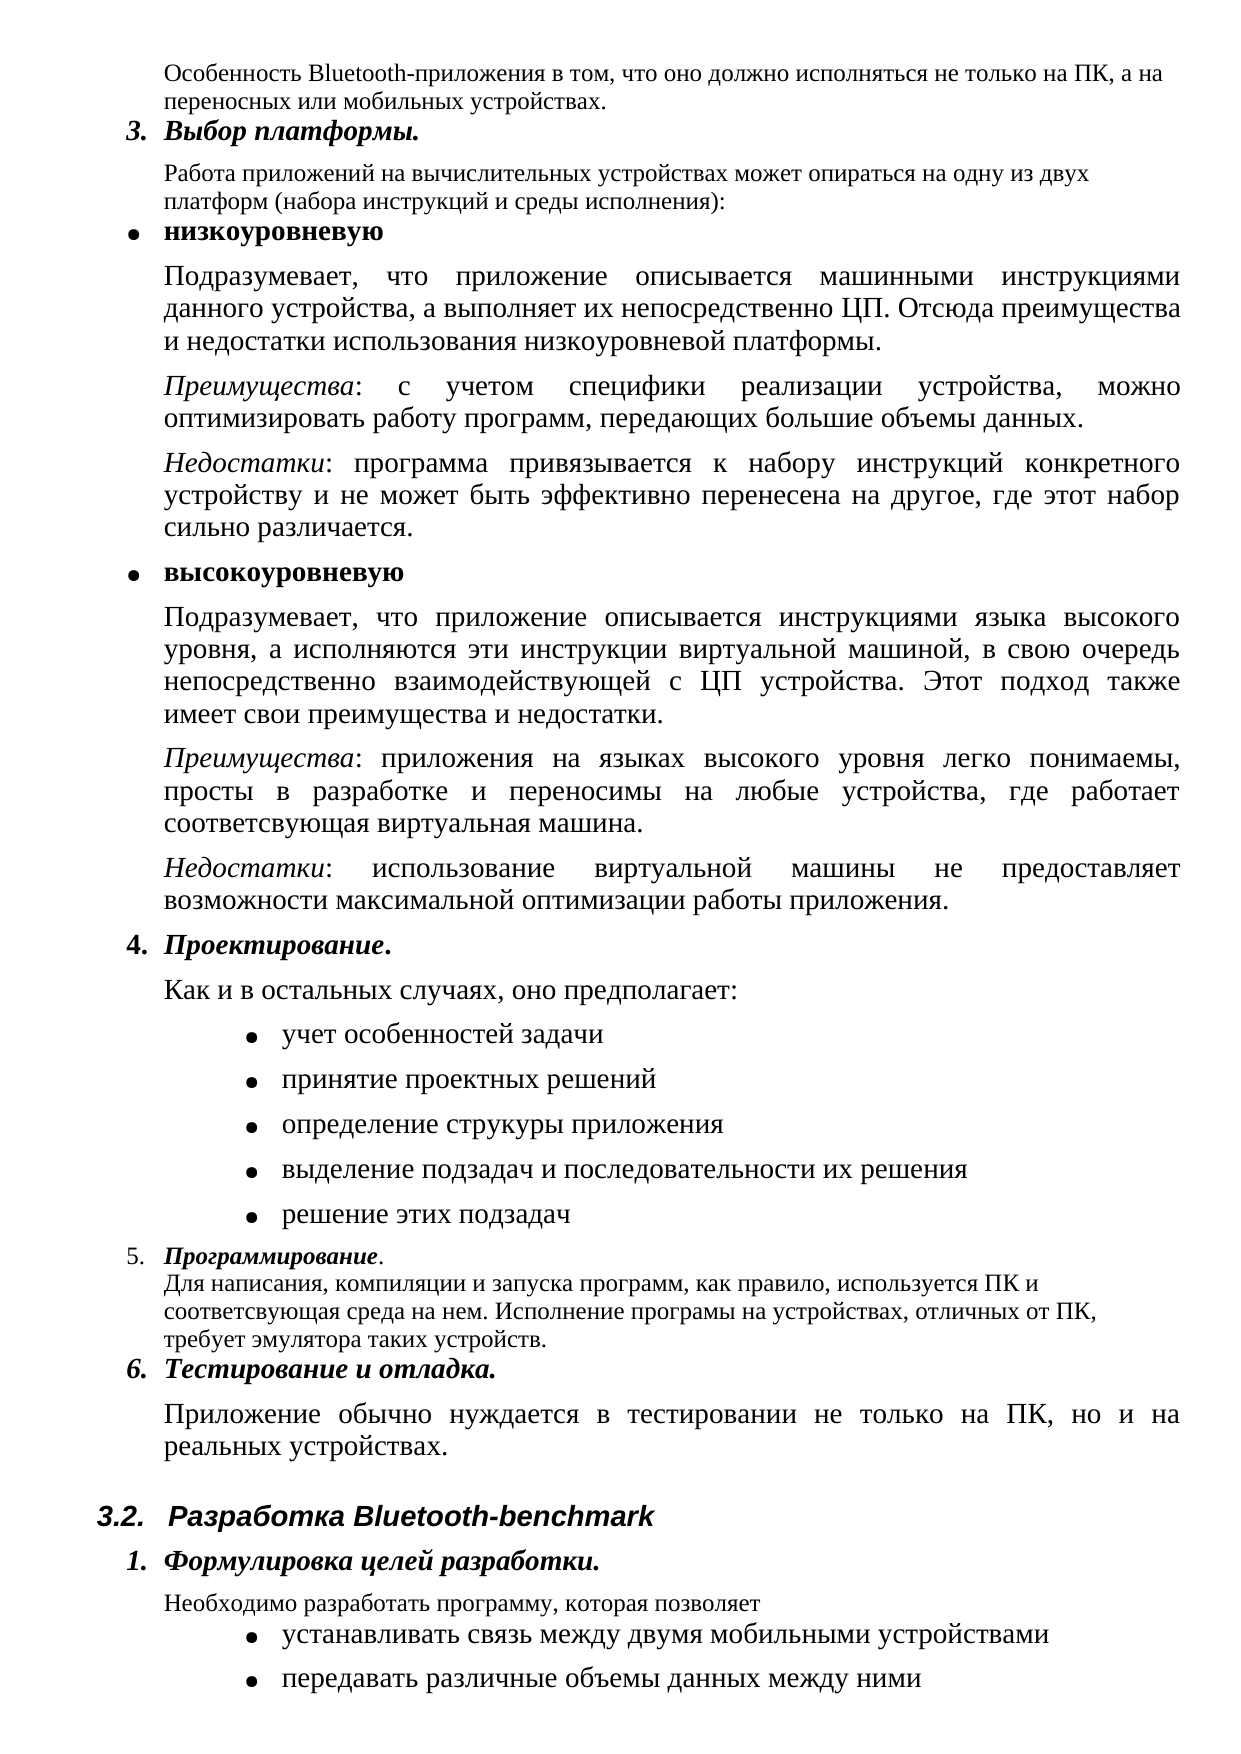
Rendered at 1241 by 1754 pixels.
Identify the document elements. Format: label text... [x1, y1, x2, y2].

list Приложение обычно нуждается в тестировании не только на ПК, но и на реальных устройствах. [126, 1397, 1181, 1462]
list Особенность Bluetooth-приложения в том, что оно должно исполняться не только на ПК, а на переносных или мобильных устройствах. [126, 59, 1181, 114]
list передавать различные объемы данных между ними [244, 1662, 1181, 1694]
list Тестирование и отладка. [126, 1353, 1181, 1385]
list Работа приложений на вычислительных устройствах может опираться на одну из двух платформ (набора инструкций и среды исполнения): [126, 159, 1181, 215]
list принятие проектных решений [244, 1063, 1181, 1095]
subtitle Разработка Bluetooth-benchmark [88, 1499, 1181, 1532]
list Подразумевает, что приложение описывается инструкциями языка высокого уровня, а исполняются эти инструкции виртуальной машиной, в свою очередь непосредственно взаимодействующей с ЦП устройства. Этот подход также имеет свои преимущества и недостатки. [126, 600, 1181, 729]
list выделение подзадач и последовательности их решения [244, 1152, 1181, 1184]
list учет особенностей задачи [244, 1018, 1181, 1050]
list Проектирование. [126, 928, 1181, 961]
list определение струкуры приложения [244, 1107, 1181, 1140]
list Формулировка целей разработки. [126, 1544, 1181, 1577]
list низкоуровневую [126, 215, 1181, 247]
list решение этих подзадач [244, 1197, 1181, 1229]
list устанавливать связь между двумя мобильными устройствами [244, 1617, 1181, 1649]
list Преимущества: приложения на языках высокого уровня легко понимаемы, просты в разработке и переносимы на любые устройства, где работает соответсвующая виртуальная машина. [126, 742, 1181, 839]
list Выбор платформы. [126, 114, 1181, 147]
list Как и в остальных случаях, оно предполагает: [126, 973, 1181, 1005]
list Подразумевает, что приложение описывается машинными инструкциями данного устройства, а выполняет их непосредственно ЦП. Отсюда преимущества и недостатки использования низкоуровневой платформы. [126, 259, 1181, 356]
list Программирование. [126, 1242, 1181, 1269]
list Недостатки: использование виртуальной машины не предоставляет возможности максимальной оптимизации работы приложения. [126, 851, 1181, 916]
list Недостатки: программа привязывается к набору инструкций конкретного устройству и не может быть эффективно перенесена на другое, где этот набор сильно различается. [126, 446, 1181, 543]
list Необходимо разработать программу, которая позволяет [126, 1589, 1181, 1617]
list высокоуровневую [126, 555, 1181, 588]
list Для написания, компиляции и запуска программ, как правило, используется ПК и соответсвующая среда на нем. Исполнение програмы на устройствах, отличных от ПК, требует эмулятора таких устройств. [126, 1269, 1181, 1353]
list Преимущества: с учетом специфики реализации устройства, можно оптимизировать работу программ, передающих большие объемы данных. [126, 369, 1181, 433]
